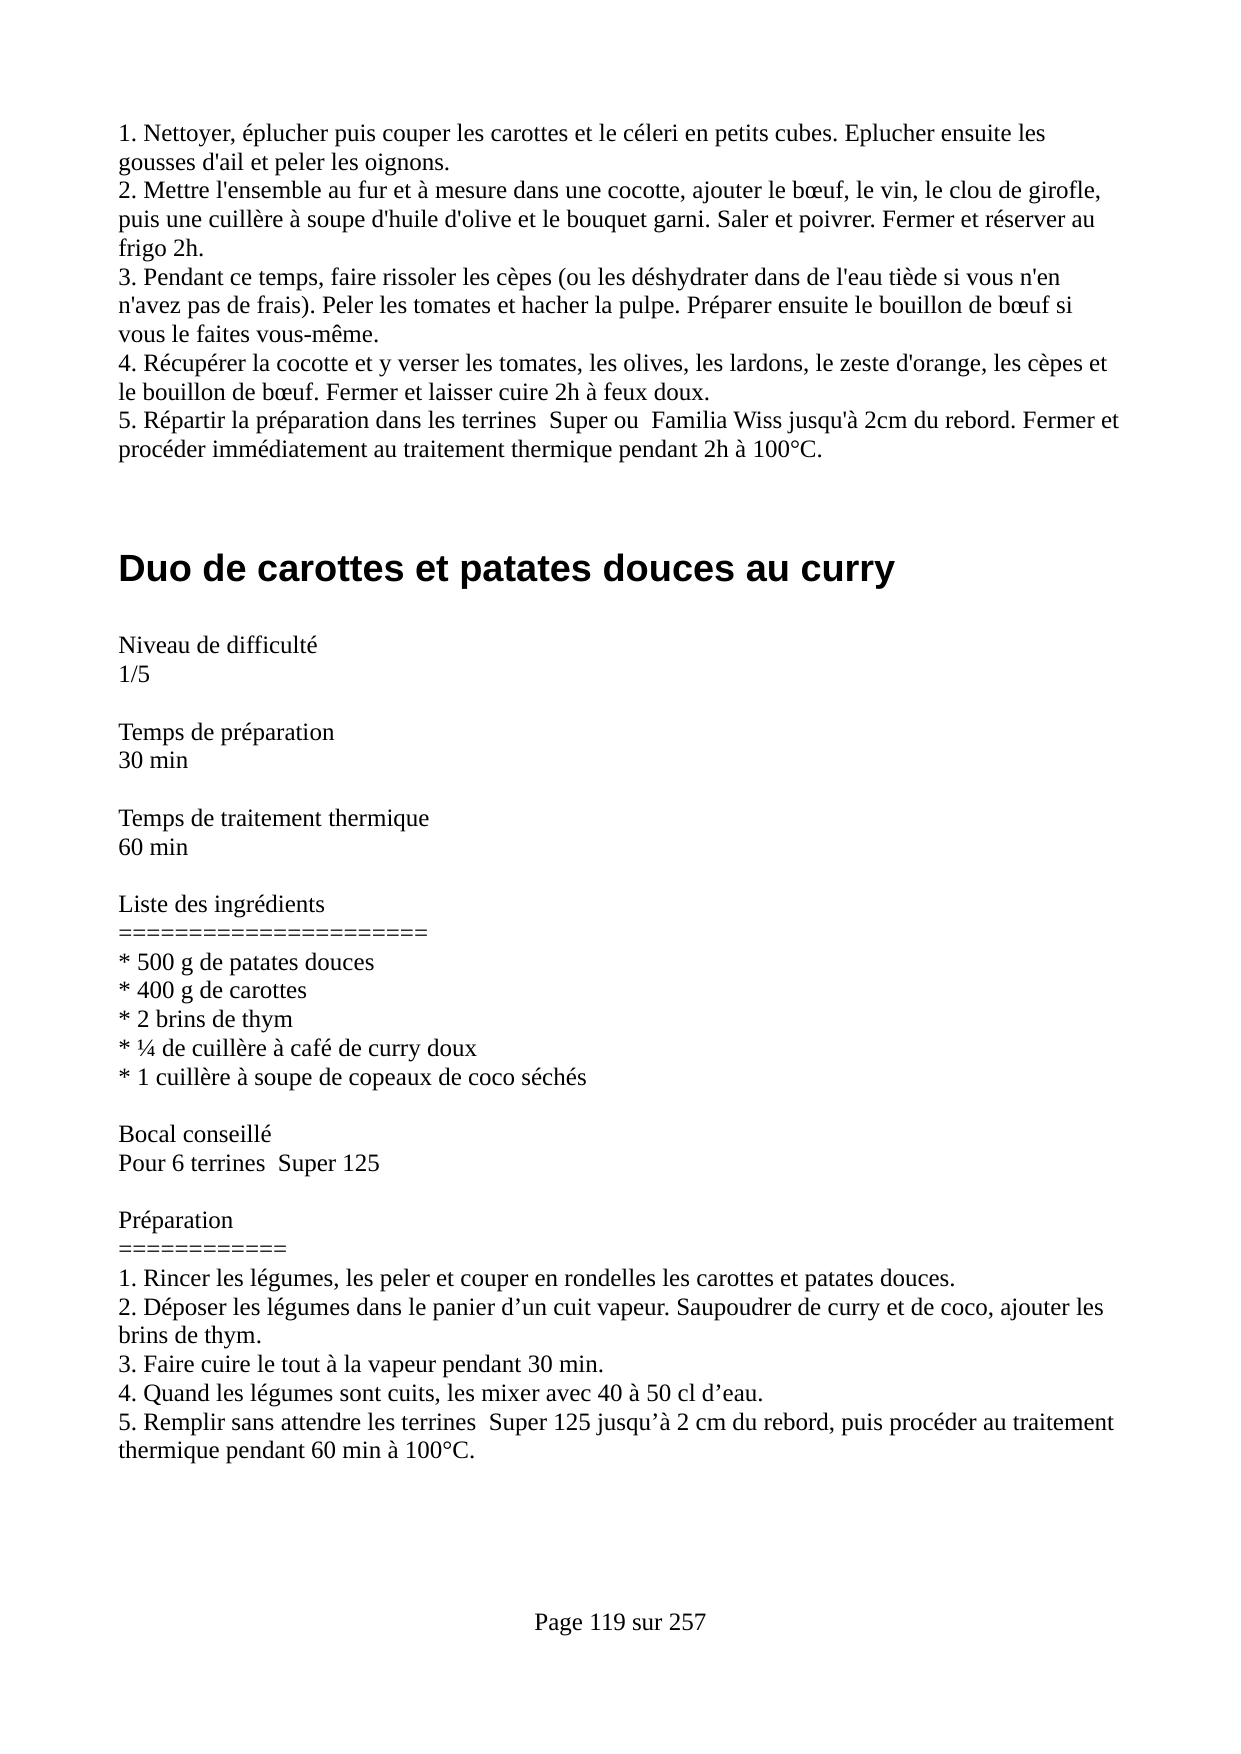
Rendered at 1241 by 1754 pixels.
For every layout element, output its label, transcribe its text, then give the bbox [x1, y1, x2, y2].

text * 2 brins de thym [118, 1004, 1122, 1033]
text ====================== [118, 918, 1122, 947]
text * 400 g de carottes [118, 976, 1122, 1004]
text 5. Répartir la préparation dans les terrines Super ou Familia Wiss jusqu'à 2cm du rebord. Fermer et procéder immédiatement au traitement thermique pendant 2h à 100°C. [118, 406, 1122, 463]
text Pour 6 terrines Super 125 [118, 1148, 1122, 1177]
text 1/5 [118, 659, 1122, 688]
text 1. Nettoyer, éplucher puis couper les carottes et le céleri en petits cubes. Eplucher ensuite les gousses d'ail et peler les oignons. [118, 118, 1122, 176]
text 5. Remplir sans attendre les terrines Super 125 jusqu’à 2 cm du rebord, puis procéder au traitement thermique pendant 60 min à 100°C. [118, 1407, 1122, 1464]
text * 1 cuillère à soupe de copeaux de coco séchés [118, 1062, 1122, 1091]
text Préparation [118, 1206, 1122, 1234]
text * 500 g de patates douces [118, 947, 1122, 976]
text Niveau de difficulté [118, 631, 1122, 659]
text 4. Quand les légumes sont cuits, les mixer avec 40 à 50 cl d’eau. [118, 1378, 1122, 1407]
text 3. Faire cuire le tout à la vapeur pendant 30 min. [118, 1349, 1122, 1378]
text 2. Mettre l'ensemble au fur et à mesure dans une cocotte, ajouter le bœuf, le vin, le clou de girofle, puis une cuillère à soupe d'huile d'olive et le bouquet garni. Saler et poivrer. Fermer et réserver au frigo 2h. [118, 176, 1122, 262]
text 3. Pendant ce temps, faire rissoler les cèpes (ou les déshydrater dans de l'eau tiède si vous n'en n'avez pas de frais). Peler les tomates et hacher la pulpe. Préparer ensuite le bouillon de bœuf si vous le faites vous-même. [118, 262, 1122, 348]
subtitle Duo de carottes et patates douces au curry [118, 546, 1122, 589]
text Liste des ingrédients [118, 889, 1122, 918]
text ============ [118, 1234, 1122, 1263]
text 4. Récupérer la cocotte et y verser les tomates, les olives, les lardons, le zeste d'orange, les cèpes et le bouillon de bœuf. Fermer et laisser cuire 2h à feux doux. [118, 348, 1122, 406]
text 30 min [118, 746, 1122, 774]
text 2. Déposer les légumes dans le panier d’un cuit vapeur. Saupoudrer de curry et de coco, ajouter les brins de thym. [118, 1292, 1122, 1349]
text 60 min [118, 832, 1122, 861]
text * ¼ de cuillère à café de curry doux [118, 1033, 1122, 1062]
text Temps de préparation [118, 717, 1122, 746]
text Bocal conseillé [118, 1119, 1122, 1148]
text Temps de traitement thermique [118, 803, 1122, 832]
text 1. Rincer les légumes, les peler et couper en rondelles les carottes et patates douces. [118, 1263, 1122, 1292]
